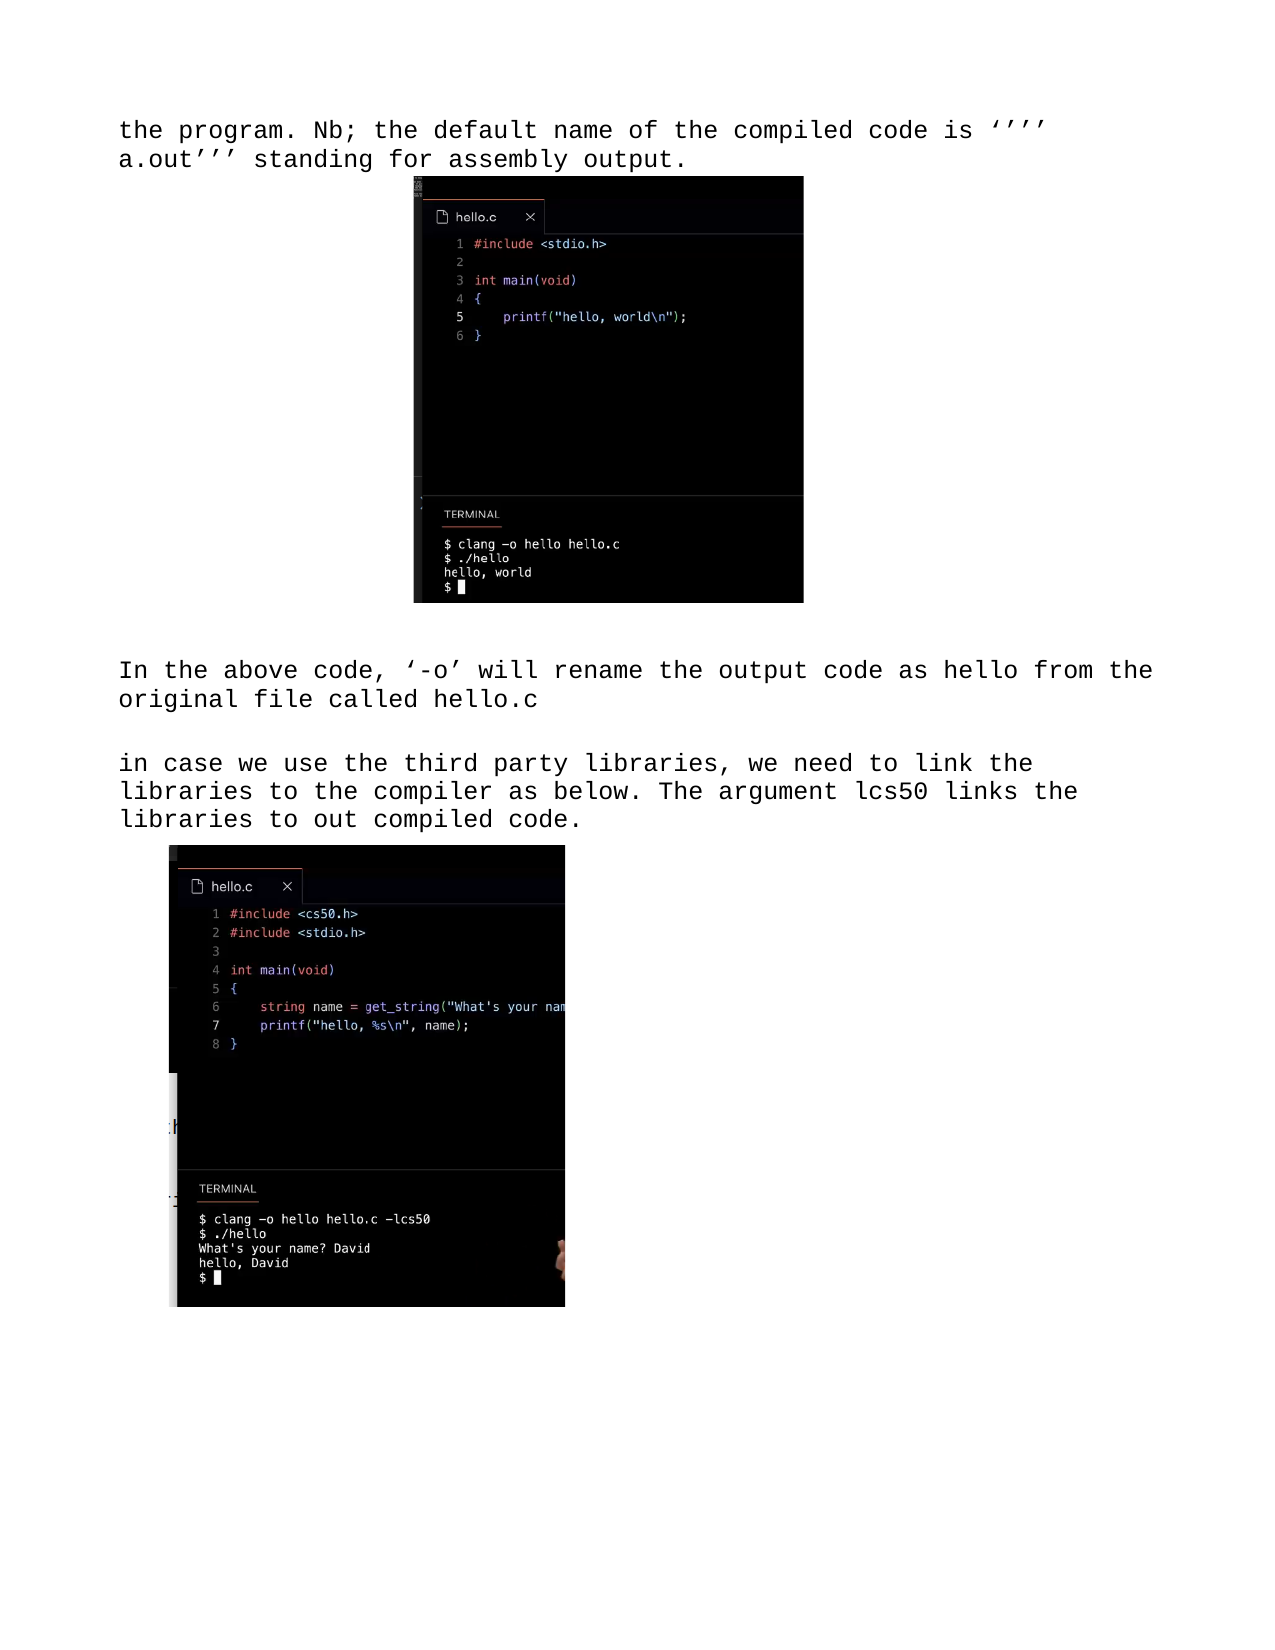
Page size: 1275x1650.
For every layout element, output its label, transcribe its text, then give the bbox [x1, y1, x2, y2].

picture [413, 176, 804, 603]
text the program. Nb; the default name of the compiled code is ‘’’’ a.out’’’ standing for assembly output. [118, 118, 1157, 175]
text In the above code, ‘-o’ will rename the output code as hello from the original file called hello.c [118, 658, 1157, 715]
text in case we use the third party libraries, we need to link the libraries to the compiler as below. The argument lcs50 links the libraries to out compiled code. [118, 750, 1157, 835]
picture [168, 845, 566, 1307]
